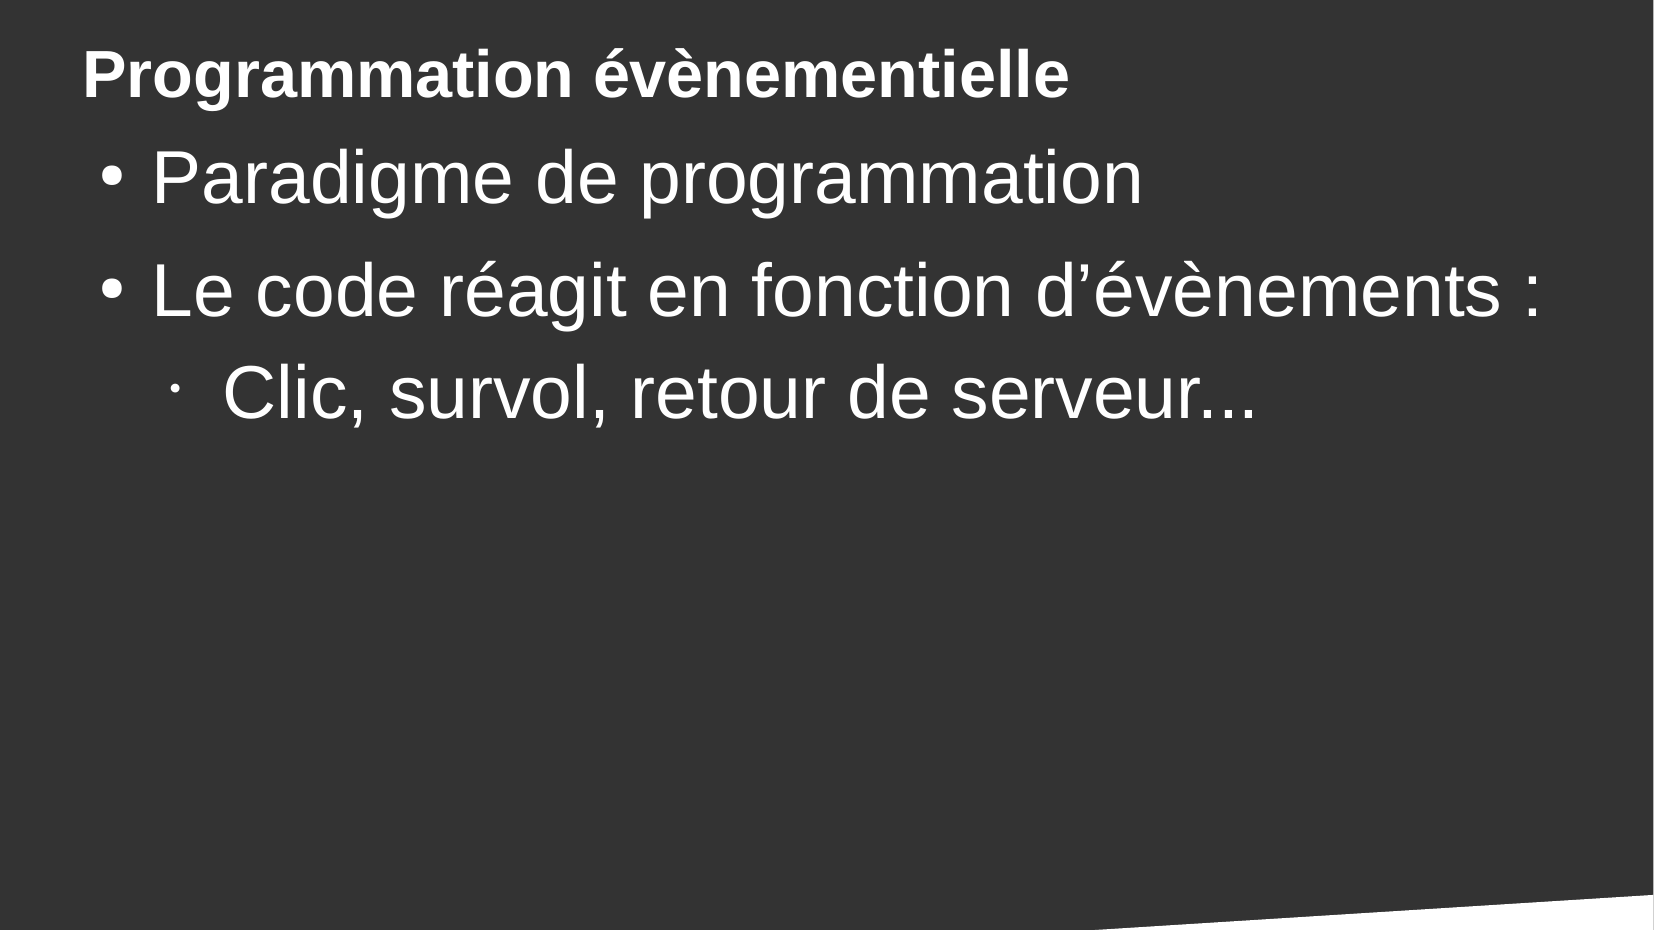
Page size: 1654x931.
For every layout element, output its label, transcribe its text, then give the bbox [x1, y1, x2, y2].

list Paradigme de programmation Le code réagit en fonction d’évènements : Clic, survol, retour de serveur... [80, 135, 1620, 827]
title Programmation évènementielle [82, 37, 1571, 114]
text_box [1078, 894, 1654, 931]
